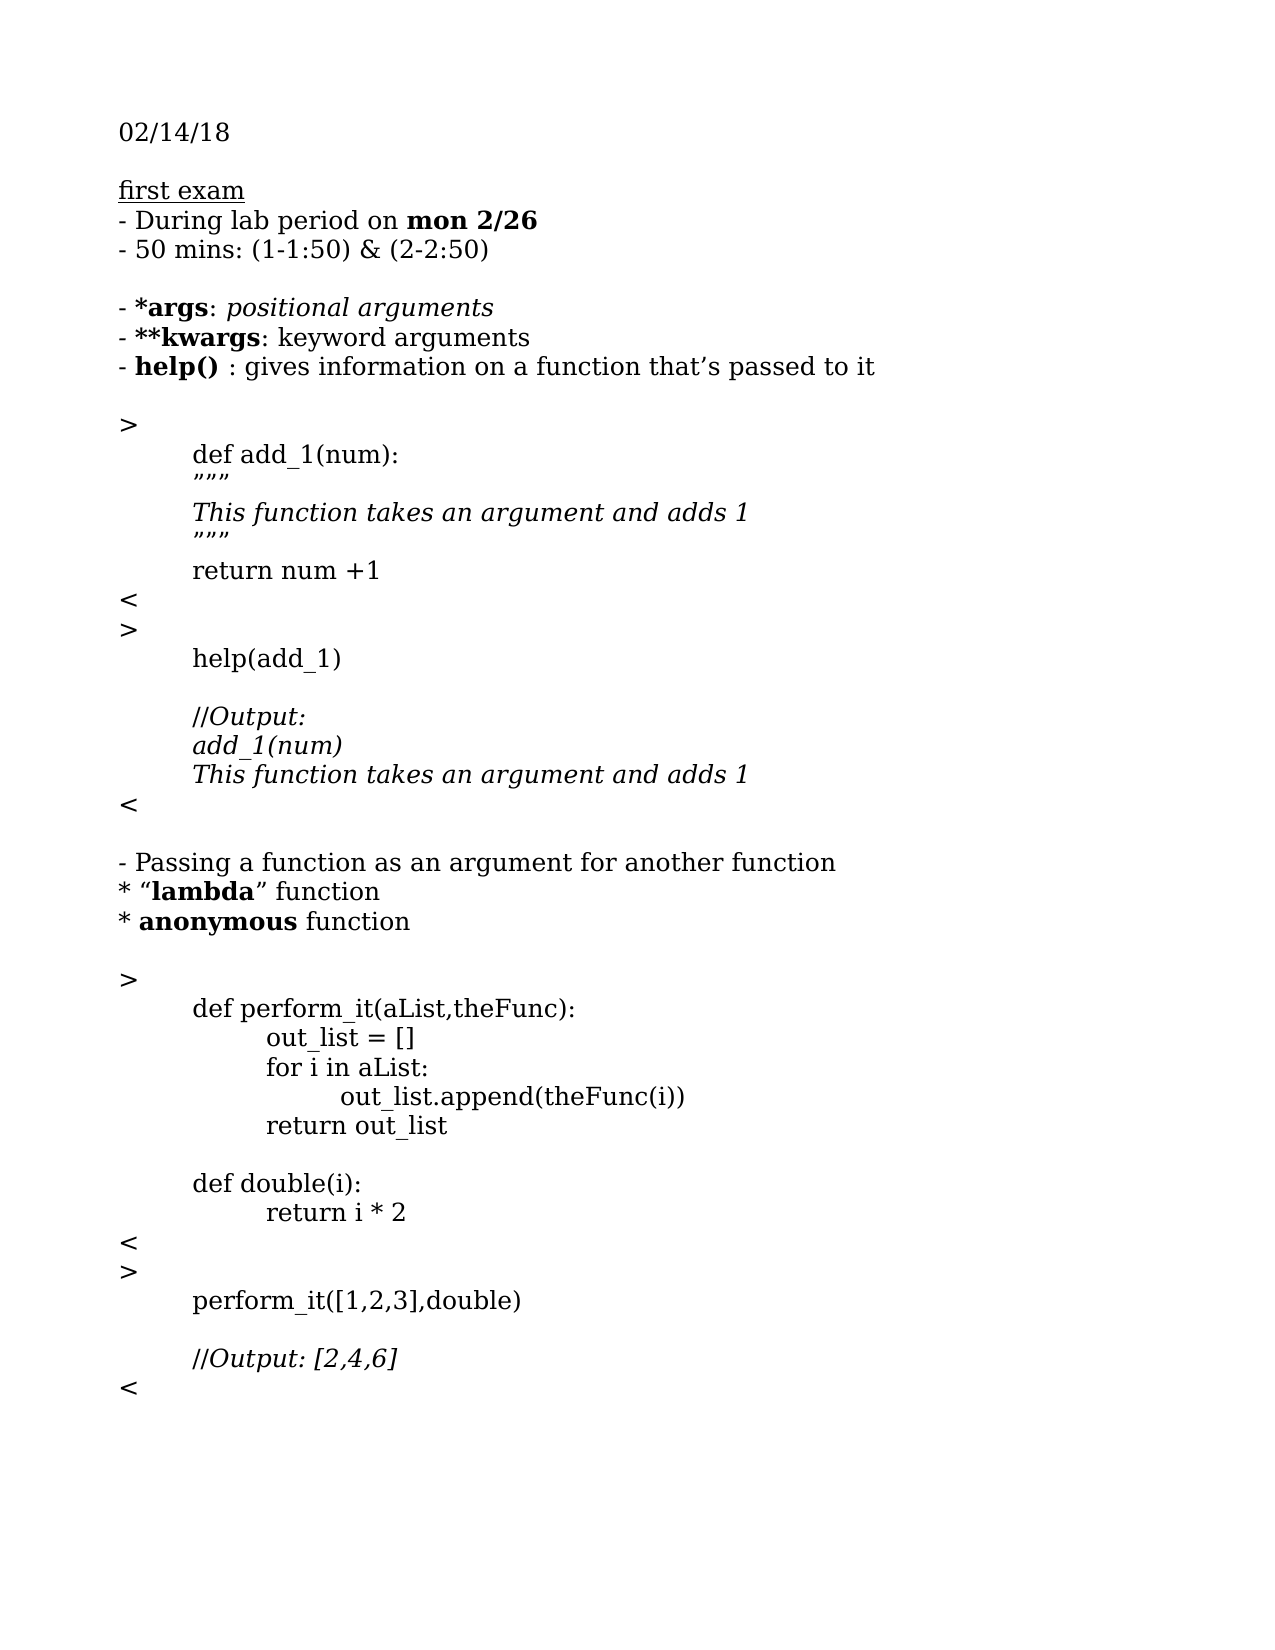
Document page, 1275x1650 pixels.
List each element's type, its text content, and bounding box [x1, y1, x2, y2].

text < [118, 1228, 1157, 1257]
text > [118, 965, 1157, 994]
text < [118, 586, 1157, 615]
text * “lambda” function [118, 877, 1157, 907]
text - help() : gives information on a function that’s passed to it [118, 352, 1157, 381]
text perform_it([1,2,3],double) [118, 1286, 1157, 1315]
text < [118, 1373, 1157, 1403]
text - *args: positional arguments [118, 293, 1157, 323]
text out_list = [] [118, 1023, 1157, 1053]
text > [118, 1257, 1157, 1286]
text - During lab period on mon 2/26 [118, 206, 1157, 235]
text - 50 mins: (1-1:50) & (2-2:50) [118, 235, 1157, 264]
text ””” [118, 469, 1157, 498]
text * anonymous function [118, 907, 1157, 936]
text - **kwargs: keyword arguments [118, 323, 1157, 352]
text add_1(num) [118, 731, 1157, 761]
text return num +1 [118, 556, 1157, 586]
text out_list.append(theFunc(i)) [118, 1082, 1157, 1111]
text ””” [118, 527, 1157, 556]
text < [118, 790, 1157, 819]
text help(add_1) [118, 644, 1157, 673]
text return i * 2 [118, 1198, 1157, 1228]
text first exam [118, 176, 1157, 206]
text 02/14/18 [118, 118, 1157, 147]
text for i in aList: [118, 1053, 1157, 1082]
text def perform_it(aList,theFunc): [118, 994, 1157, 1023]
text - Passing a function as an argument for another function [118, 848, 1157, 877]
text return out_list [118, 1111, 1157, 1140]
text This function takes an argument and adds 1 [118, 498, 1157, 527]
text //Output: [118, 702, 1157, 731]
text > [118, 615, 1157, 644]
text This function takes an argument and adds 1 [118, 761, 1157, 790]
text //Output: [2,4,6] [118, 1344, 1157, 1373]
text > def add_1(num): [118, 411, 1157, 469]
text def double(i): [118, 1169, 1157, 1198]
